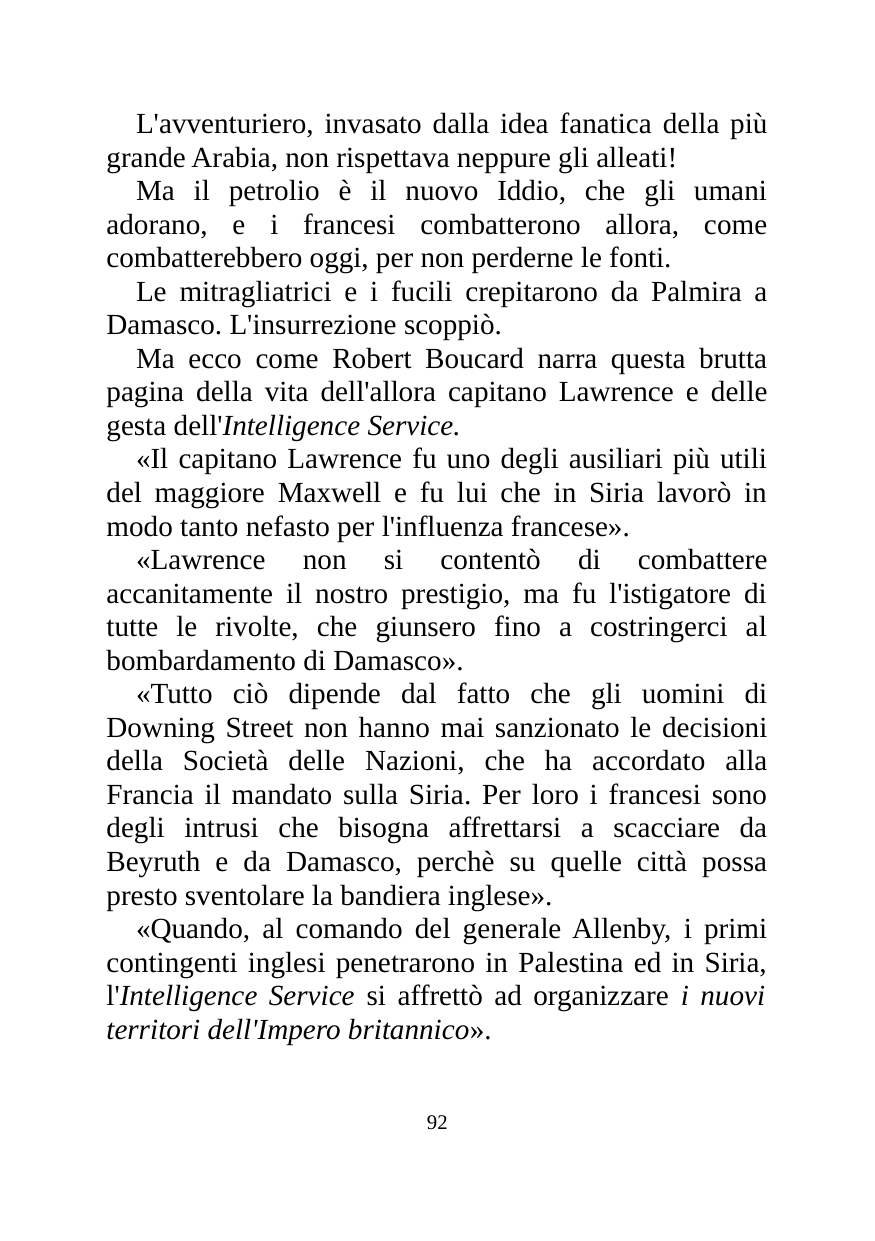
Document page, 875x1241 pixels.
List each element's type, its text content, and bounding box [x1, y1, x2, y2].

text «Quando, al comando del generale Allenby, i primi contingenti inglesi penetrarono in Palestina ed in Siria, l'Intelligence Service si affrettò ad organizzare i nuovi territori dell'Impero britannico». [106, 911, 768, 1045]
text Ma ecco come Robert Boucard narra questa brutta pagina della vita dell'allora capitano Lawrence e delle gesta dell'Intelligence Service. [106, 341, 768, 442]
text «Lawrence non si contentò di combattere accanitamente il nostro prestigio, ma fu l'istigatore di tutte le rivolte, che giunsero fino a costringerci al bombardamento di Damasco». [106, 542, 768, 676]
text Ma il petrolio è il nuovo Iddio, che gli umani adorano, e i francesi combatterono allora, come combatterebbero oggi, per non perderne le fonti. [106, 173, 768, 274]
text «Il capitano Lawrence fu uno degli ausiliari più utili del maggiore Maxwell e fu lui che in Siria lavorò in modo tanto nefasto per l'influenza francese». [106, 442, 768, 542]
text «Tutto ciò dipende dal fatto che gli uomini di Downing Street non hanno mai sanzionato le decisioni della Società delle Nazioni, che ha accordato alla Francia il mandato sulla Siria. Per loro i francesi sono degli intrusi che bisogna affrettarsi a scacciare da Beyruth e da Damasco, perchè su quelle città possa presto sventolare la bandiera inglese». [106, 676, 768, 911]
text Le mitragliatrici e i fucili crepitarono da Palmira a Damasco. L'insurrezione scoppiò. [106, 274, 768, 341]
text L'avventuriero, invasato dalla idea fanatica della più grande Arabia, non rispettava neppure gli alleati! [106, 106, 768, 173]
